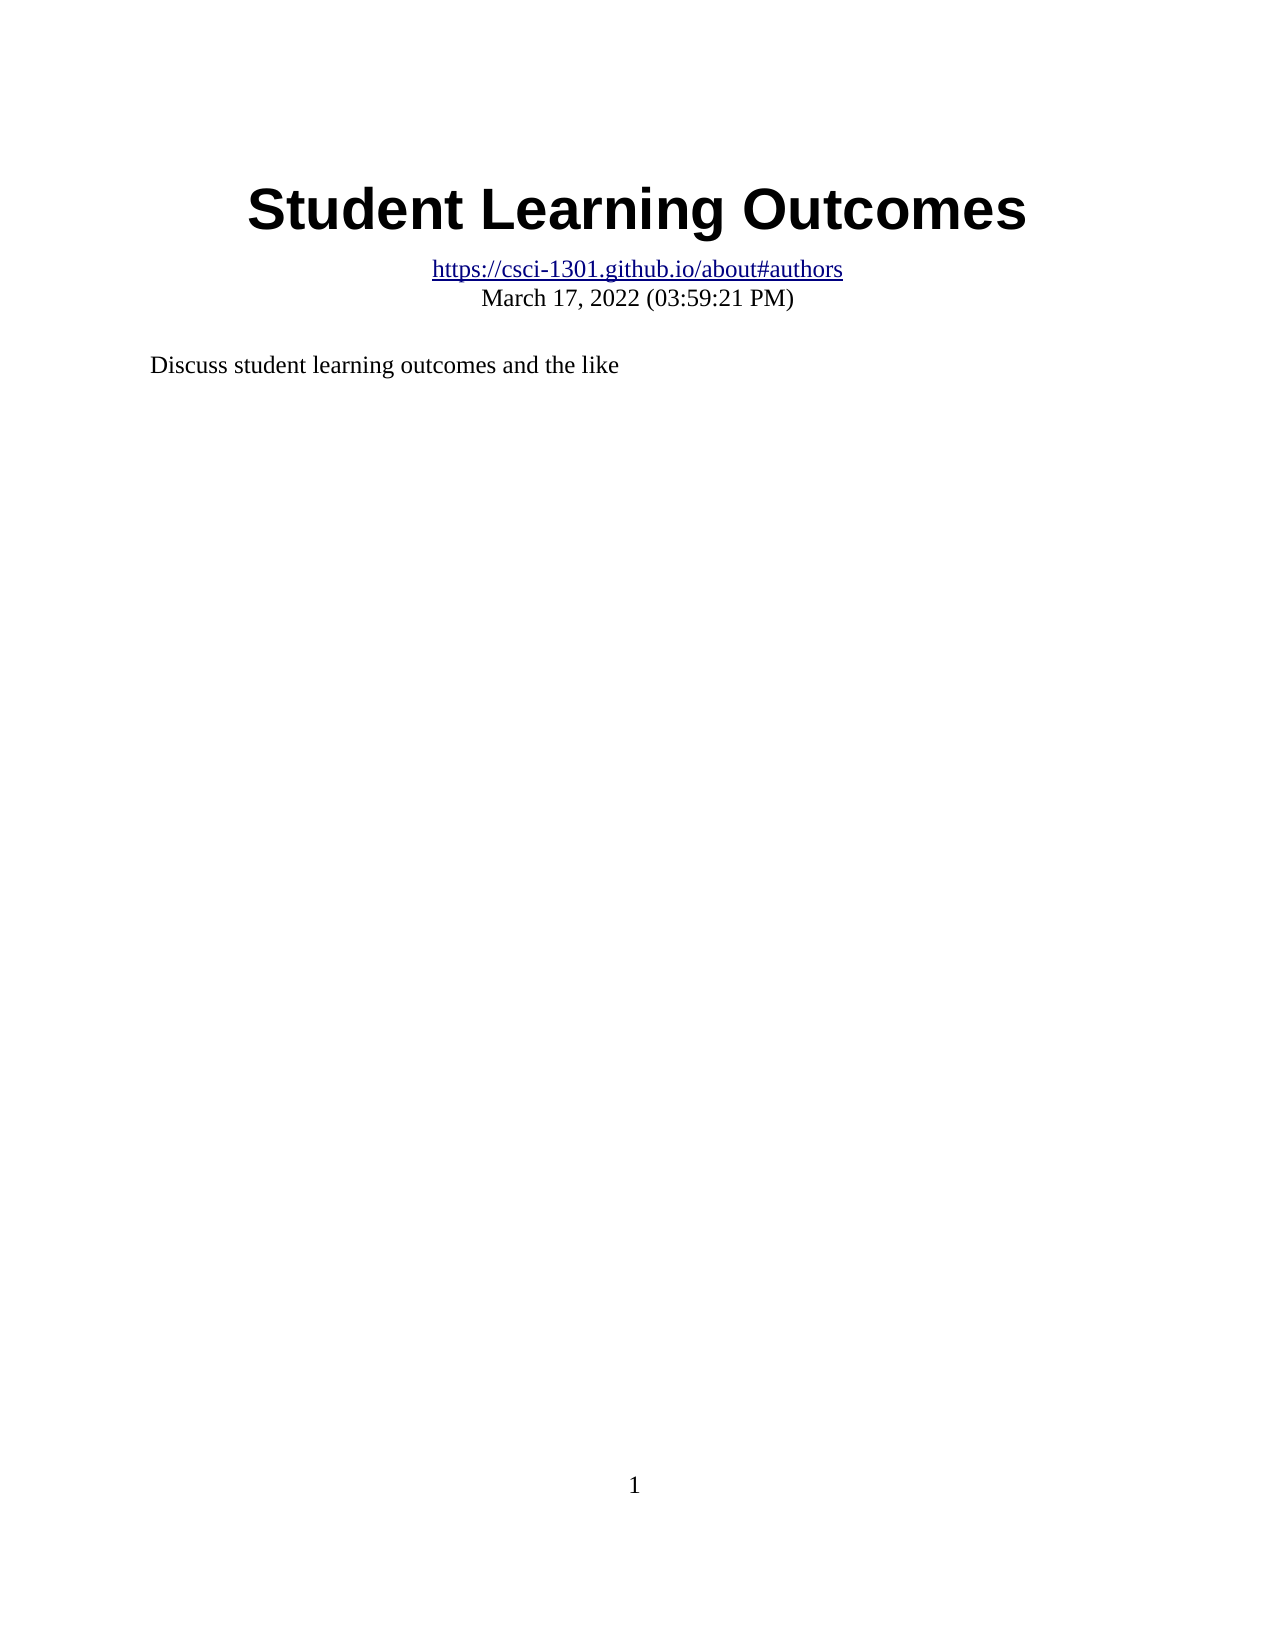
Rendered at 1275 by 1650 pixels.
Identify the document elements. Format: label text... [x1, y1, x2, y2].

text March 17, 2022 (03:59:21 PM) [150, 283, 1125, 312]
text https://csci-1301.github.io/about#authors [150, 254, 1125, 283]
title Student Learning Outcomes [150, 175, 1125, 242]
text Discuss student learning outcomes and the like [150, 350, 1125, 378]
